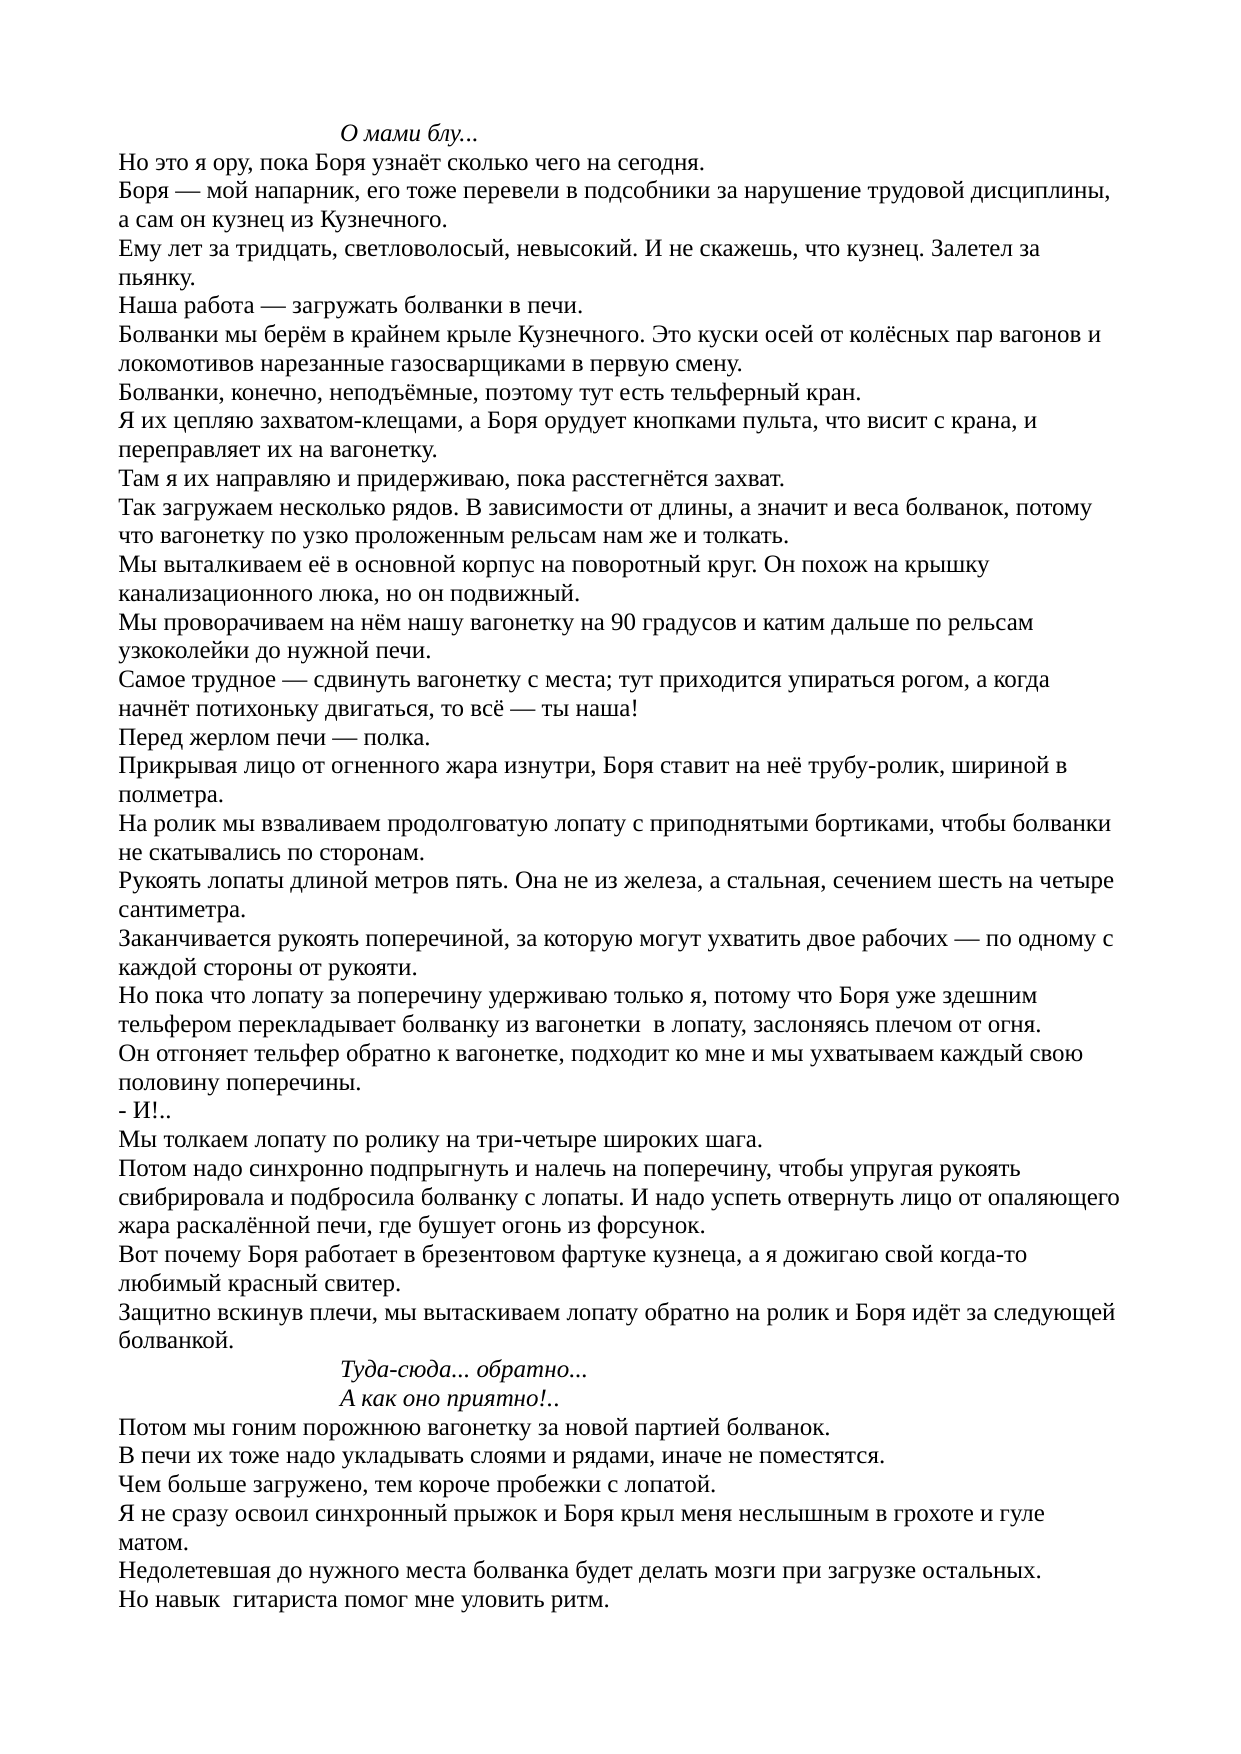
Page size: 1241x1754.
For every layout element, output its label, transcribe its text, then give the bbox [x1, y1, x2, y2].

text Прикрывая лицо от огненного жара изнутри, Боря ставит на неё трубу-ролик, шириной в полметра. [118, 751, 1122, 808]
text А как оно приятно!.. [118, 1383, 1122, 1412]
text Защитно вскинув плечи, мы вытаскиваем лопату обратно на ролик и Боря идёт за следующей болванкой. [118, 1297, 1122, 1354]
text Недолетевшая до нужного места болванка будет делать мозги при загрузке остальных. [118, 1556, 1122, 1584]
text Мы проворачиваем на нём нашу вагонетку на 90 градусов и катим дальше по рельсам узкоколейки до нужной печи. [118, 607, 1122, 664]
text Перед жерлом печи — полка. [118, 722, 1122, 751]
text Вот почему Боря работает в брезентовом фартуке кузнеца, а я дожигаю свой когда-то любимый красный свитер. [118, 1239, 1122, 1297]
text Мы толкаем лопату по ролику на три-четыре широких шага. [118, 1124, 1122, 1153]
text Рукоять лопаты длиной метров пять. Она не из железа, а стальная, сечением шесть на четыре сантиметра. [118, 866, 1122, 923]
text - И!.. [118, 1096, 1122, 1124]
text Болванки, конечно, неподъёмные, поэтому тут есть тельферный кран. [118, 377, 1122, 406]
text Самое трудное — сдвинуть вагонетку с места; тут приходится упираться рогом, а когда начнёт потихоньку двигаться, то всё — ты наша! [118, 664, 1122, 722]
text Там я их направляю и придерживаю, пока расстегнётся захват. [118, 463, 1122, 492]
text Наша работа — загружать болванки в печи. [118, 291, 1122, 319]
text В печи их тоже надо укладывать слоями и рядами, иначе не поместятся. [118, 1441, 1122, 1469]
text Потом мы гоним порожнюю вагонетку за новой партией болванок. [118, 1412, 1122, 1441]
text Но пока что лопату за поперечину удерживаю только я, потому что Боря уже здешним тельфером перекладывает болванку из вагонетки в лопату, заслоняясь плечом от огня. [118, 981, 1122, 1038]
text Так загружаем несколько рядов. В зависимости от длины, а значит и веса болванок, потому что вагонетку по узко проложенным рельсам нам же и толкать. [118, 492, 1122, 549]
text Я их цепляю захватом-клещами, а Боря орудует кнопками пульта, что висит с крана, и переправляет их на вагонетку. [118, 406, 1122, 463]
text Потом надо синхронно подпрыгнуть и налечь на поперечину, чтобы упругая рукоять свибрировала и подбросила болванку с лопаты. И надо успеть отвернуть лицо от опаляющего жара раскалённой печи, где бушует огонь из форсунок. [118, 1153, 1122, 1239]
text Он отгоняет тельфер обратно к вагонетке, подходит ко мне и мы ухватываем каждый свою половину поперечины. [118, 1038, 1122, 1096]
text Но это я ору, пока Боря узнаёт сколько чего на сегодня. [118, 147, 1122, 176]
text Чем больше загружено, тем короче пробежки с лопатой. [118, 1469, 1122, 1498]
text Заканчивается рукоять поперечиной, за которую могут ухватить двое рабочих — по одному с каждой стороны от рукояти. [118, 923, 1122, 981]
text Туда-сюда... обратно... [118, 1354, 1122, 1383]
text Ему лет за тридцать, светловолосый, невысокий. И не скажешь, что кузнец. Залетел за пьянку. [118, 233, 1122, 291]
text Но навык гитариста помог мне уловить ритм. [118, 1584, 1122, 1613]
text Боря — мой напарник, его тоже перевели в подсобники за нарушение трудовой дисциплины, а сам он кузнец из Кузнечного. [118, 176, 1122, 233]
text Я не сразу освоил синхронный прыжок и Боря крыл меня неслышным в грохоте и гуле матом. [118, 1498, 1122, 1556]
text О мами блу... [118, 118, 1122, 147]
text Мы выталкиваем её в основной корпус на поворотный круг. Он похож на крышку канализационного люка, но он подвижный. [118, 549, 1122, 607]
text Болванки мы берём в крайнем крыле Кузнечного. Это куски осей от колёсных пар вагонов и локомотивов нарезанные газосварщиками в первую смену. [118, 319, 1122, 377]
text На ролик мы взваливаем продолговатую лопату с приподнятыми бортиками, чтобы болванки не скатывались по сторонам. [118, 808, 1122, 866]
